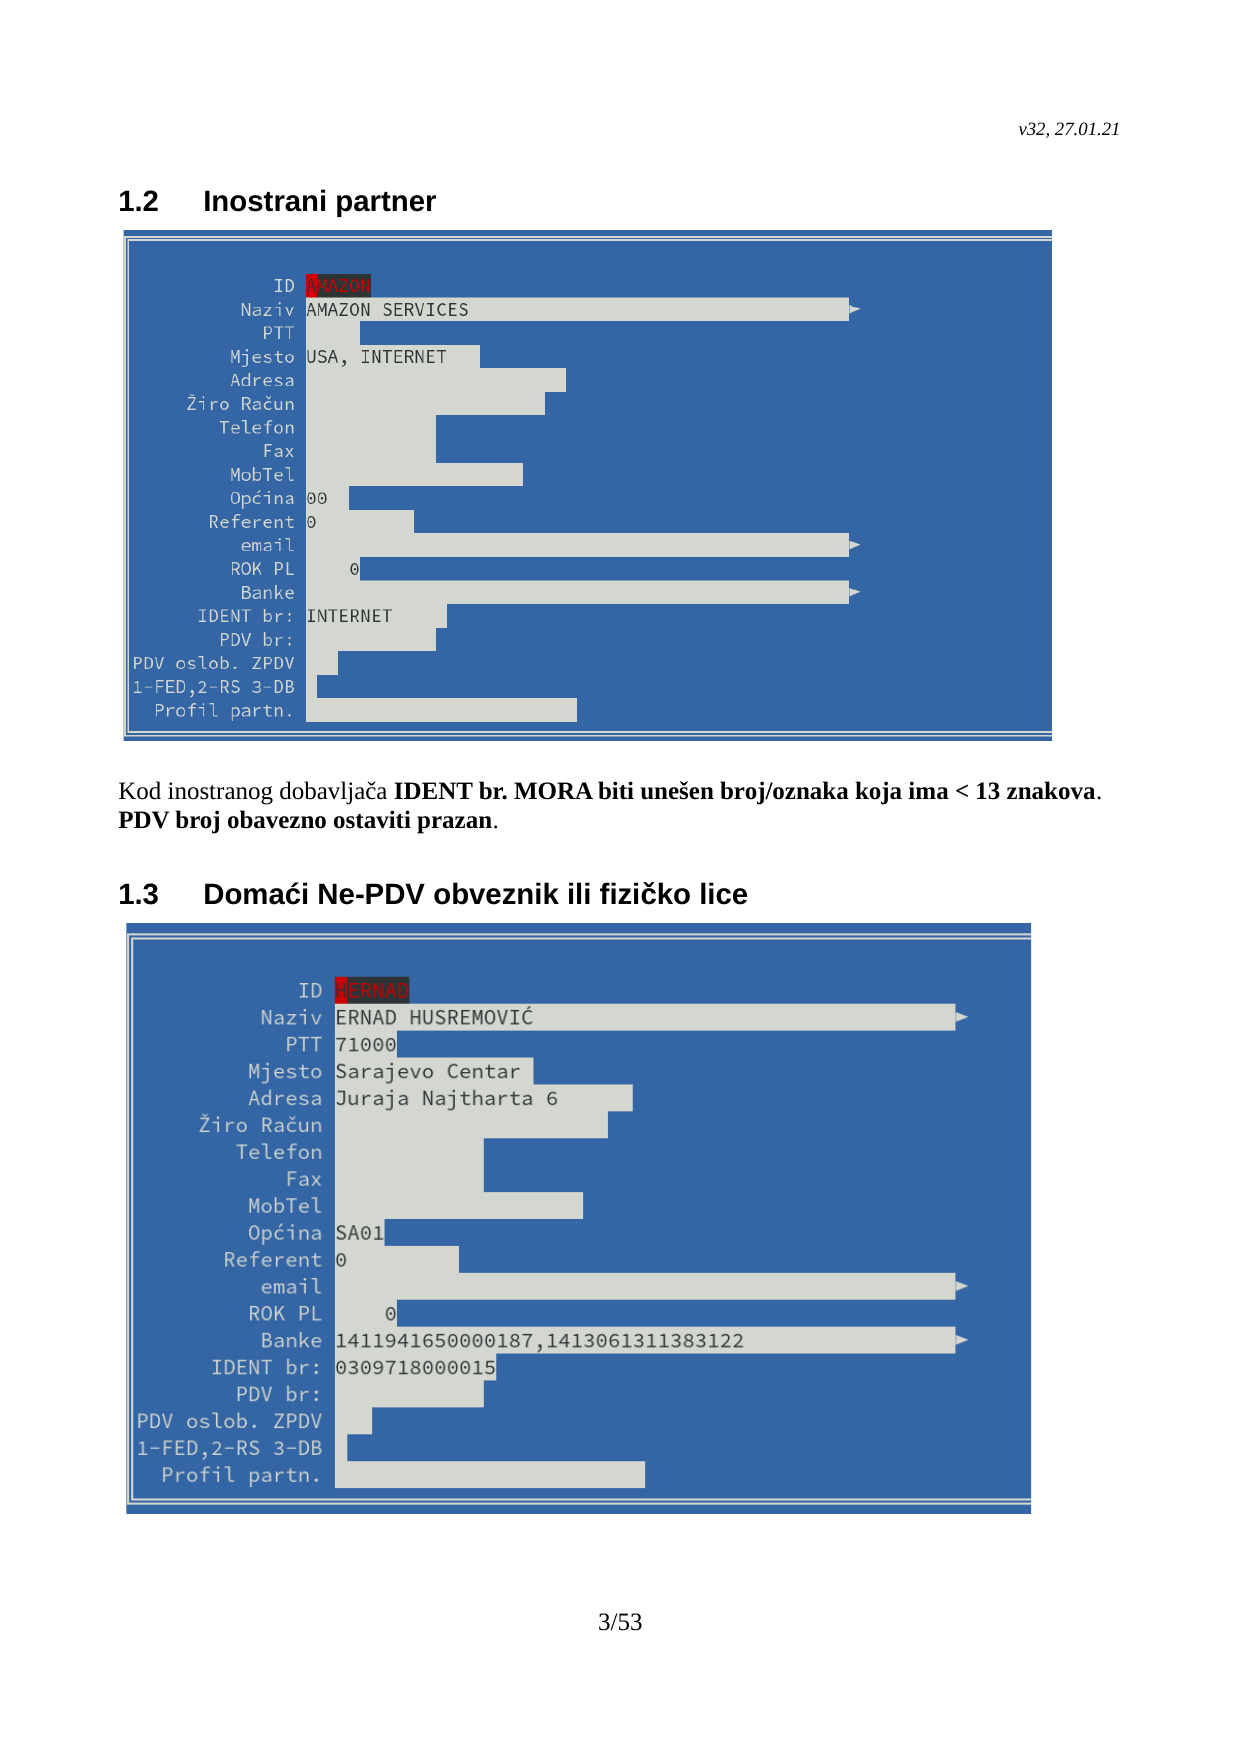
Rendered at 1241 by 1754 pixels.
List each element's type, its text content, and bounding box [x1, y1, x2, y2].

subtitle Domaći Ne-PDV obveznik ili fizičko lice [118, 877, 1122, 911]
subtitle Inostrani partner [118, 184, 1122, 217]
text PDV broj obavezno ostaviti prazan. [118, 805, 1122, 834]
text Kod inostranog dobavljača IDENT br. MORA biti unešen broj/oznaka koja ima < 13 znakova. [118, 776, 1122, 805]
picture [126, 923, 1032, 1514]
picture [123, 230, 1052, 741]
